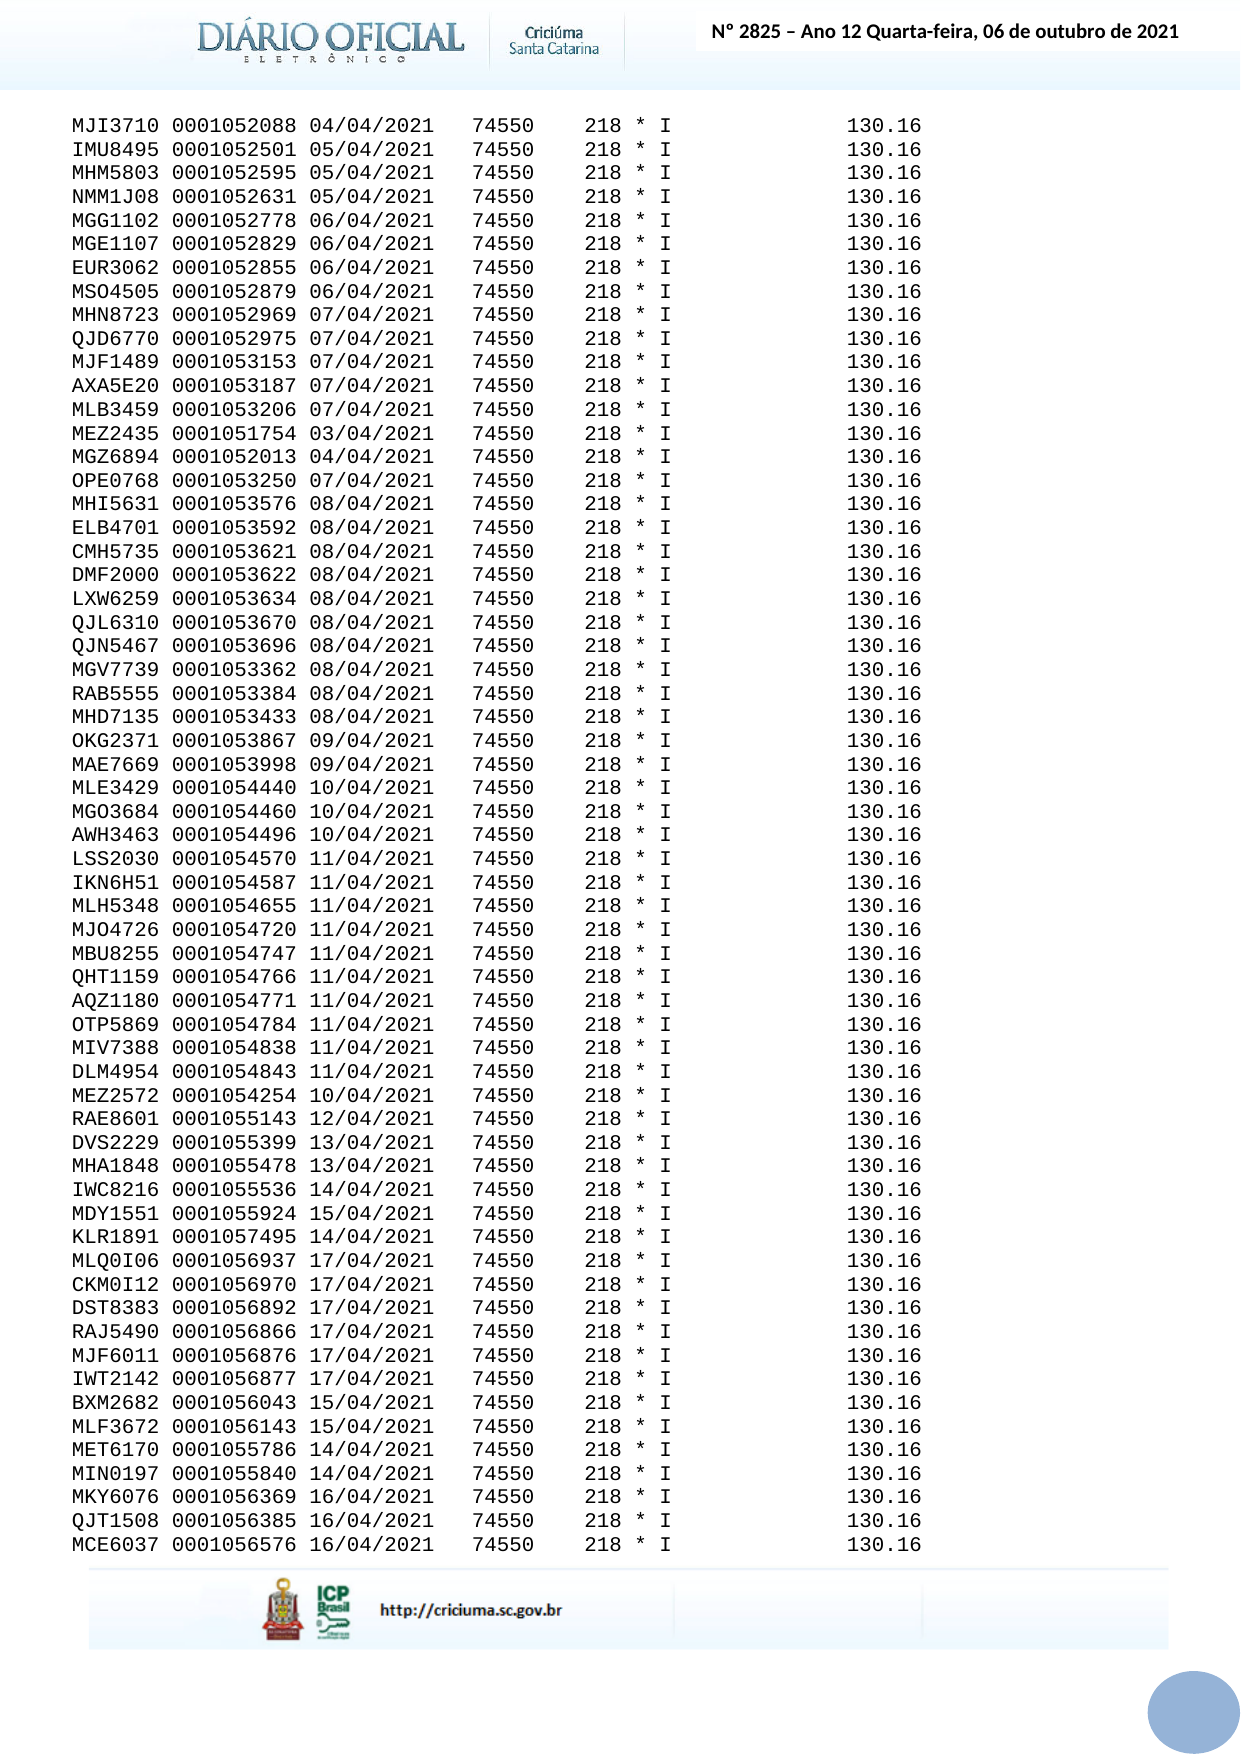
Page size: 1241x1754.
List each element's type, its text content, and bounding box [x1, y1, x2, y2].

text AXA5E20 0001053187 07/04/2021 74550 218 * I 130.16 [59, 375, 1181, 399]
text QJD6770 0001052975 07/04/2021 74550 218 * I 130.16 [59, 328, 1181, 352]
text ELB4701 0001053592 08/04/2021 74550 218 * I 130.16 [59, 517, 1181, 541]
text QJT1508 0001056385 16/04/2021 74550 218 * I 130.16 [59, 1510, 1181, 1534]
text IMU8495 0001052501 05/04/2021 74550 218 * I 130.16 [59, 139, 1181, 162]
text MJF6011 0001056876 17/04/2021 74550 218 * I 130.16 [59, 1345, 1181, 1368]
text QJN5467 0001053696 08/04/2021 74550 218 * I 130.16 [59, 635, 1181, 659]
text AQZ1180 0001054771 11/04/2021 74550 218 * I 130.16 [59, 990, 1181, 1014]
text QHT1159 0001054766 11/04/2021 74550 218 * I 130.16 [59, 966, 1181, 990]
text LXW6259 0001053634 08/04/2021 74550 218 * I 130.16 [59, 588, 1181, 612]
text MLE3429 0001054440 10/04/2021 74550 218 * I 130.16 [59, 777, 1181, 801]
text MGE1107 0001052829 06/04/2021 74550 218 * I 130.16 [59, 233, 1181, 257]
text MGV7739 0001053362 08/04/2021 74550 218 * I 130.16 [59, 659, 1181, 683]
text DLM4954 0001054843 11/04/2021 74550 218 * I 130.16 [59, 1061, 1181, 1084]
text MJI3710 0001052088 04/04/2021 74550 218 * I 130.16 [59, 115, 1181, 139]
text MHA1848 0001055478 13/04/2021 74550 218 * I 130.16 [59, 1156, 1181, 1179]
text MHI5631 0001053576 08/04/2021 74550 218 * I 130.16 [59, 493, 1181, 517]
text MHN8723 0001052969 07/04/2021 74550 218 * I 130.16 [59, 304, 1181, 328]
text MIV7388 0001054838 11/04/2021 74550 218 * I 130.16 [59, 1037, 1181, 1061]
text MBU8255 0001054747 11/04/2021 74550 218 * I 130.16 [59, 943, 1181, 966]
text MAE7669 0001053998 09/04/2021 74550 218 * I 130.16 [59, 753, 1181, 777]
text MDY1551 0001055924 15/04/2021 74550 218 * I 130.16 [59, 1203, 1181, 1226]
text IWT2142 0001056877 17/04/2021 74550 218 * I 130.16 [59, 1368, 1181, 1392]
text MEZ2435 0001051754 03/04/2021 74550 218 * I 130.16 [59, 422, 1181, 446]
text MSO4505 0001052879 06/04/2021 74550 218 * I 130.16 [59, 281, 1181, 304]
text LSS2030 0001054570 11/04/2021 74550 218 * I 130.16 [59, 848, 1181, 872]
text MHD7135 0001053433 08/04/2021 74550 218 * I 130.16 [59, 706, 1181, 730]
text MCE6037 0001056576 16/04/2021 74550 218 * I 130.16 [59, 1534, 1181, 1557]
text QJL6310 0001053670 08/04/2021 74550 218 * I 130.16 [59, 612, 1181, 635]
text MHM5803 0001052595 05/04/2021 74550 218 * I 130.16 [59, 162, 1181, 186]
text MKY6076 0001056369 16/04/2021 74550 218 * I 130.16 [59, 1487, 1181, 1510]
text MJO4726 0001054720 11/04/2021 74550 218 * I 130.16 [59, 919, 1181, 943]
text MLQ0I06 0001056937 17/04/2021 74550 218 * I 130.16 [59, 1250, 1181, 1274]
text NMM1J08 0001052631 05/04/2021 74550 218 * I 130.16 [59, 186, 1181, 210]
text MEZ2572 0001054254 10/04/2021 74550 218 * I 130.16 [59, 1084, 1181, 1108]
text RAB5555 0001053384 08/04/2021 74550 218 * I 130.16 [59, 683, 1181, 706]
text EUR3062 0001052855 06/04/2021 74550 218 * I 130.16 [59, 257, 1181, 281]
text MGG1102 0001052778 06/04/2021 74550 218 * I 130.16 [59, 210, 1181, 233]
text IKN6H51 0001054587 11/04/2021 74550 218 * I 130.16 [59, 872, 1181, 895]
text MET6170 0001055786 14/04/2021 74550 218 * I 130.16 [59, 1439, 1181, 1463]
text CKM0I12 0001056970 17/04/2021 74550 218 * I 130.16 [59, 1274, 1181, 1297]
text MLB3459 0001053206 07/04/2021 74550 218 * I 130.16 [59, 399, 1181, 422]
text DMF2000 0001053622 08/04/2021 74550 218 * I 130.16 [59, 564, 1181, 588]
text AWH3463 0001054496 10/04/2021 74550 218 * I 130.16 [59, 824, 1181, 848]
text MGO3684 0001054460 10/04/2021 74550 218 * I 130.16 [59, 801, 1181, 824]
text DST8383 0001056892 17/04/2021 74550 218 * I 130.16 [59, 1297, 1181, 1321]
text MLF3672 0001056143 15/04/2021 74550 218 * I 130.16 [59, 1416, 1181, 1439]
text CMH5735 0001053621 08/04/2021 74550 218 * I 130.16 [59, 541, 1181, 564]
text OPE0768 0001053250 07/04/2021 74550 218 * I 130.16 [59, 470, 1181, 493]
text RAE8601 0001055143 12/04/2021 74550 218 * I 130.16 [59, 1108, 1181, 1132]
text RAJ5490 0001056866 17/04/2021 74550 218 * I 130.16 [59, 1321, 1181, 1345]
text MIN0197 0001055840 14/04/2021 74550 218 * I 130.16 [59, 1463, 1181, 1487]
text MJF1489 0001053153 07/04/2021 74550 218 * I 130.16 [59, 352, 1181, 375]
text OTP5869 0001054784 11/04/2021 74550 218 * I 130.16 [59, 1014, 1181, 1037]
text KLR1891 0001057495 14/04/2021 74550 218 * I 130.16 [59, 1226, 1181, 1250]
text OKG2371 0001053867 09/04/2021 74550 218 * I 130.16 [59, 730, 1181, 753]
text BXM2682 0001056043 15/04/2021 74550 218 * I 130.16 [59, 1392, 1181, 1416]
text MGZ6894 0001052013 04/04/2021 74550 218 * I 130.16 [59, 446, 1181, 470]
text IWC8216 0001055536 14/04/2021 74550 218 * I 130.16 [59, 1179, 1181, 1203]
text MLH5348 0001054655 11/04/2021 74550 218 * I 130.16 [59, 895, 1181, 919]
text DVS2229 0001055399 13/04/2021 74550 218 * I 130.16 [59, 1132, 1181, 1156]
